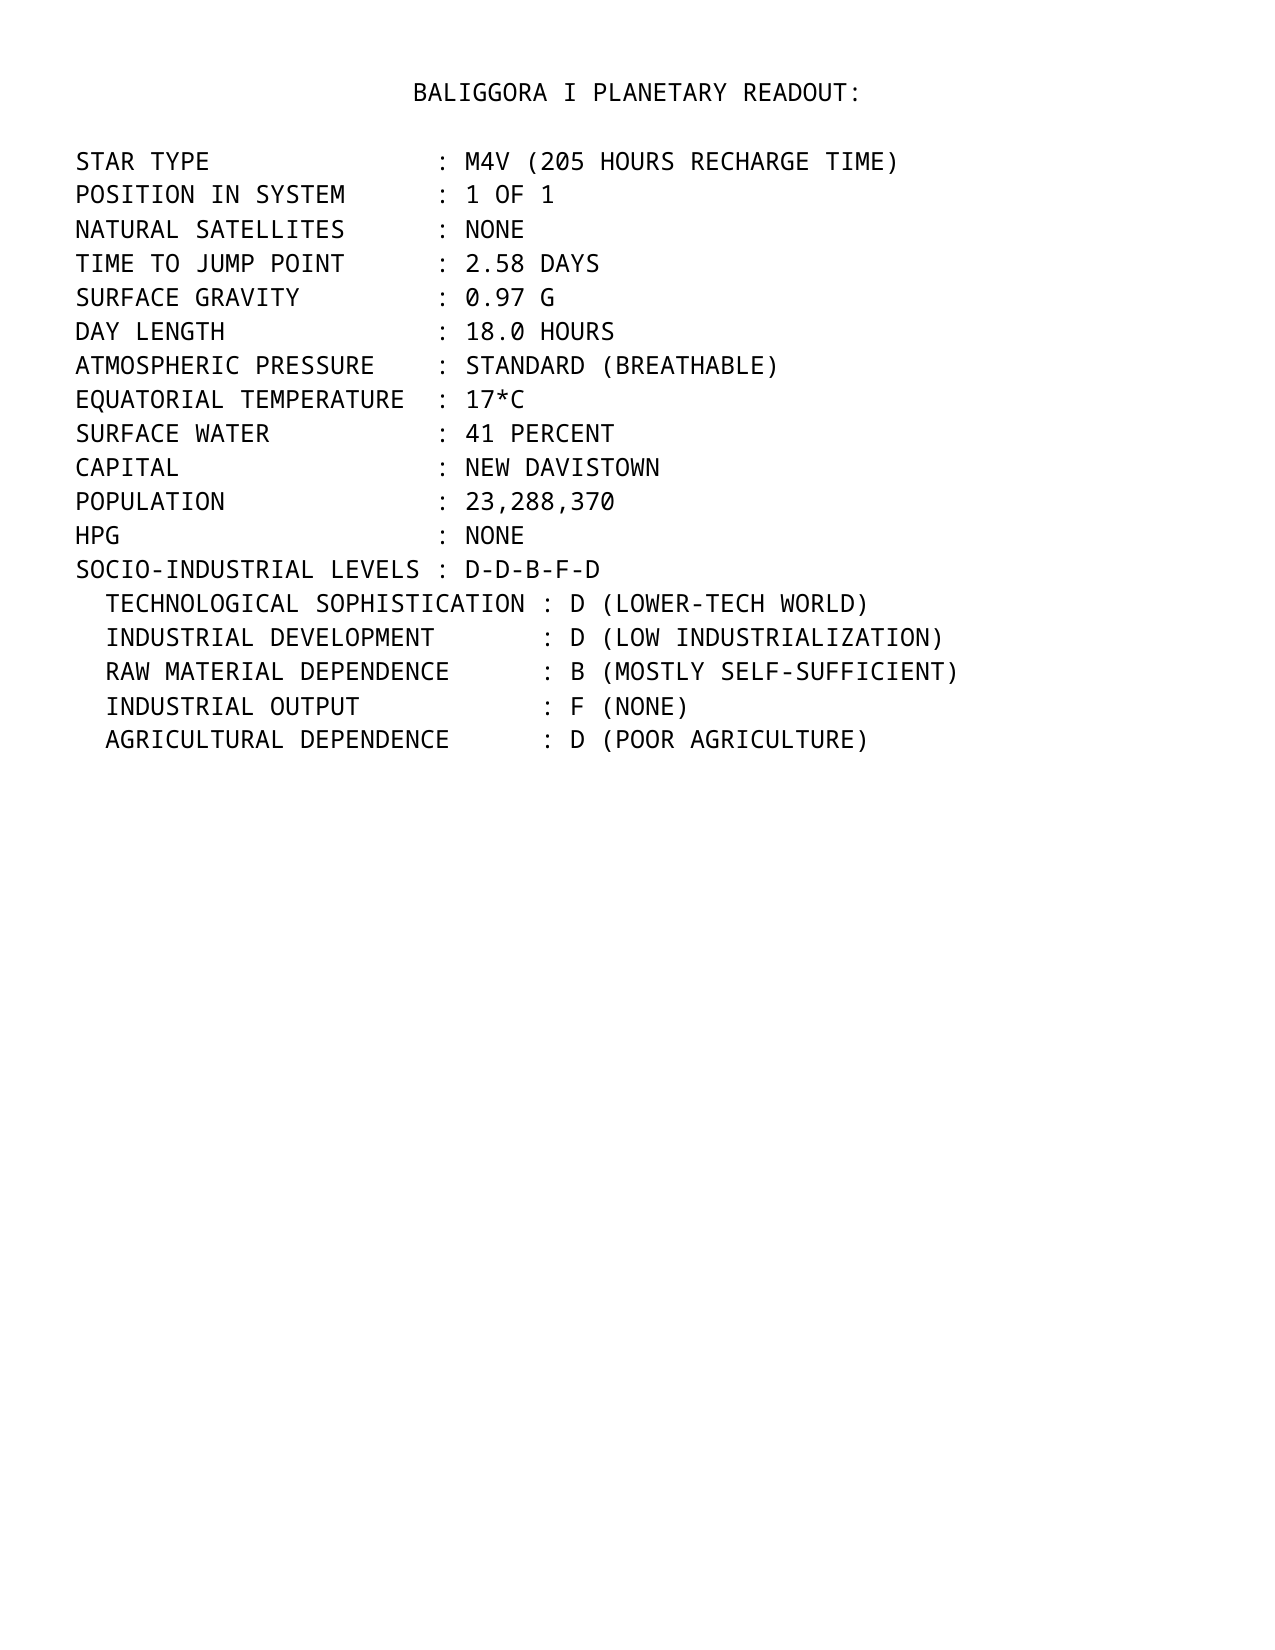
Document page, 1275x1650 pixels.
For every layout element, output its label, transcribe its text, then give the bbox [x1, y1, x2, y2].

text EQUATORIAL TEMPERATURE : 17*C [75, 382, 1200, 416]
text TECHNOLOGICAL SOPHISTICATION : D (LOWER-TECH WORLD) [75, 586, 1200, 620]
text AGRICULTURAL DEPENDENCE : D (POOR AGRICULTURE) [75, 722, 1200, 756]
text SOCIO-INDUSTRIAL LEVELS : D-D-B-F-D [75, 552, 1200, 586]
text POPULATION : 23,288,370 [75, 484, 1200, 518]
text SURFACE WATER : 41 PERCENT [75, 416, 1200, 450]
text NATURAL SATELLITES : NONE [75, 211, 1200, 245]
text CAPITAL : NEW DAVISTOWN [75, 450, 1200, 484]
text SURFACE GRAVITY : 0.97 G [75, 279, 1200, 313]
text INDUSTRIAL DEVELOPMENT : D (LOW INDUSTRIALIZATION) [75, 620, 1200, 654]
text STAR TYPE : M4V (205 HOURS RECHARGE TIME) POSITION IN SYSTEM : 1 OF 1 [75, 143, 1200, 211]
text TIME TO JUMP POINT : 2.58 DAYS [75, 245, 1200, 279]
text ATMOSPHERIC PRESSURE : STANDARD (BREATHABLE) [75, 347, 1200, 382]
text INDUSTRIAL OUTPUT : F (NONE) [75, 688, 1200, 722]
text HPG : NONE [75, 518, 1200, 552]
text RAW MATERIAL DEPENDENCE : B (MOSTLY SELF-SUFFICIENT) [75, 654, 1200, 688]
text DAY LENGTH : 18.0 HOURS [75, 313, 1200, 347]
text BALIGGORA I PLANETARY READOUT: [75, 75, 1200, 109]
